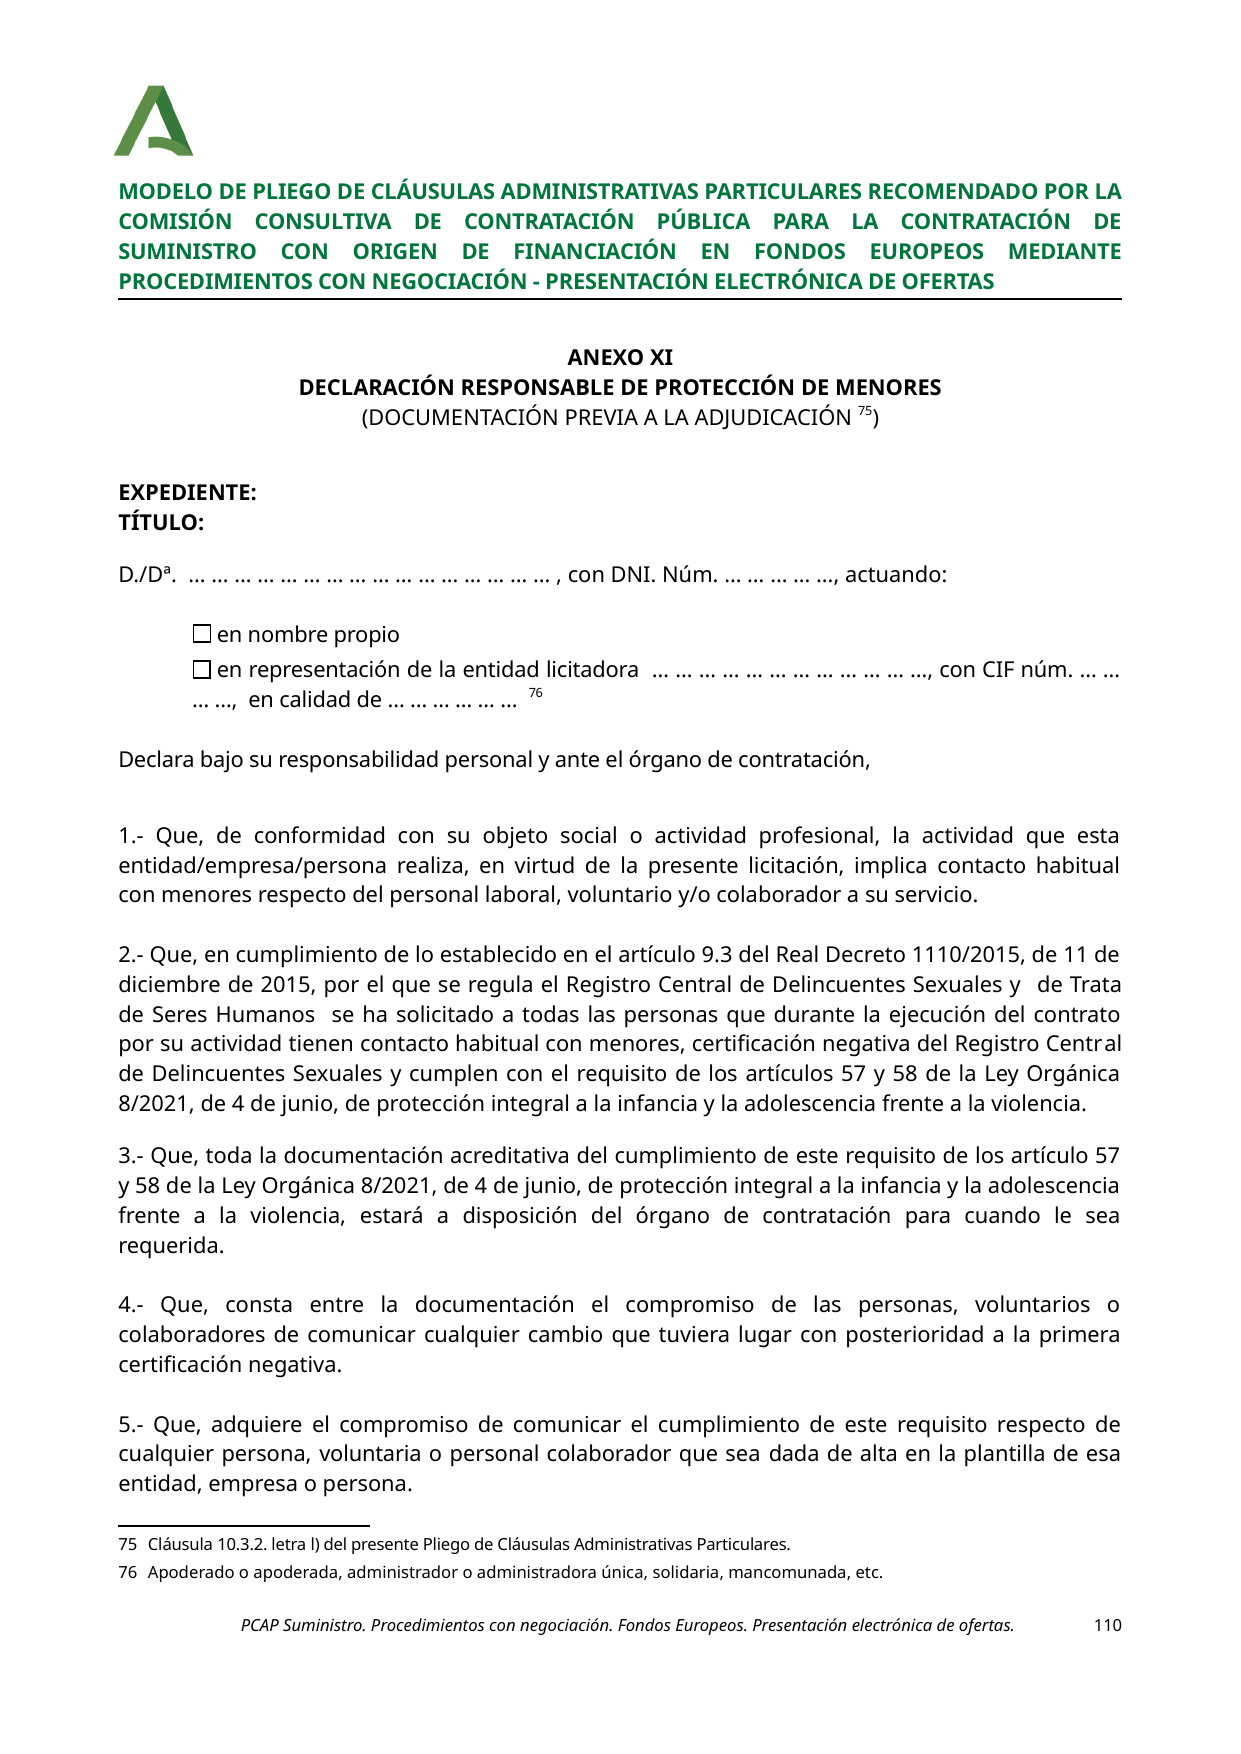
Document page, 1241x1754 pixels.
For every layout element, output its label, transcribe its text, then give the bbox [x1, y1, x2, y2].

text Declara bajo su responsabilidad personal y ante el órgano de contratación, [118, 744, 1122, 774]
text en representación de la entidad licitadora … … … … … … … … … … … …, con CIF núm. … … … …, en calidad de … … … … … … [192, 654, 1122, 714]
text Apoderado o apoderada, administrador o administradora única, solidaria, mancomunada, etc. [118, 1561, 1122, 1584]
text 1.- Que, de conformidad con su objeto social o actividad profesional, la actividad que esta entidad/empresa/persona realiza, en virtud de la presente licitación, implica contacto habitual con menores respecto del personal laboral, voluntario y/o colaborador a su servicio. [118, 820, 1122, 909]
text 3.- Que, toda la documentación acreditativa del cumplimiento de este requisito de los artículo 57 y 58 de la Ley Orgánica 8/2021, de 4 de junio, de protección integral a la infancia y la adolescencia frente a la violencia, estará a disposición del órgano de contratación para cuando le sea requerida. [118, 1140, 1122, 1259]
text MODELO DE PLIEGO DE CLÁUSULAS ADMINISTRATIVAS PARTICULARES RECOMENDADO POR LA COMISIÓN CONSULTIVA DE CONTRATACIÓN PÚBLICA PARA LA CONTRATACIÓN DE SUMINISTRO CON ORIGEN DE FINANCIACIÓN EN FONDOS EUROPEOS MEDIANTE PROCEDIMIENTOS CON NEGOCIACIÓN - PRESENTACIÓN ELECTRÓNICA DE OFERTAS [118, 176, 1122, 298]
text en nombre propio [192, 619, 1122, 648]
text 5.- Que, adquiere el compromiso de comunicar el cumplimiento de este requisito respecto de cualquier persona, voluntaria o personal colaborador que sea dada de alta en la plantilla de esa entidad, empresa o persona. [118, 1408, 1122, 1498]
text D./Dª. … … … … … … … … … … … … … … … … , con DNI. Núm. … … … … …, actuando: [118, 559, 1122, 589]
text 4.- Que, consta entre la documentación el compromiso de las personas, voluntarios o colaboradores de comunicar cualquier cambio que tuviera lugar con posterioridad a la primera certificación negativa. [118, 1289, 1122, 1379]
text 2.- Que, en cumplimiento de lo establecido en el artículo 9.3 del Real Decreto 1110/2015, de 11 de diciembre de 2015, por el que se regula el Registro Central de Delincuentes Sexuales y de Trata de Seres Humanos se ha solicitado a todas las personas que durante la ejecución del contrato por su actividad tienen contacto habitual con menores, certificación negativa del Registro Central de Delincuentes Sexuales y cumplen con el requisito de los artículos 57 y 58 de la Ley Orgánica 8/2021, de 4 de junio, de protección integral a la infancia y la adolescencia frente a la violencia. [118, 939, 1122, 1118]
text TÍTULO: [118, 507, 1122, 536]
text ANEXO XI [118, 342, 1122, 372]
text Cláusula 10.3.2. letra l) del presente Pliego de Cláusulas Administrativas Particulares. [118, 1532, 1122, 1555]
text DECLARACIÓN RESPONSABLE DE PROTECCIÓN DE MENORES [118, 372, 1122, 402]
picture [109, 81, 198, 160]
text (DOCUMENTACIÓN PREVIA A LA ADJUDICACIÓN ) [118, 402, 1122, 431]
text EXPEDIENTE: [118, 477, 1122, 507]
